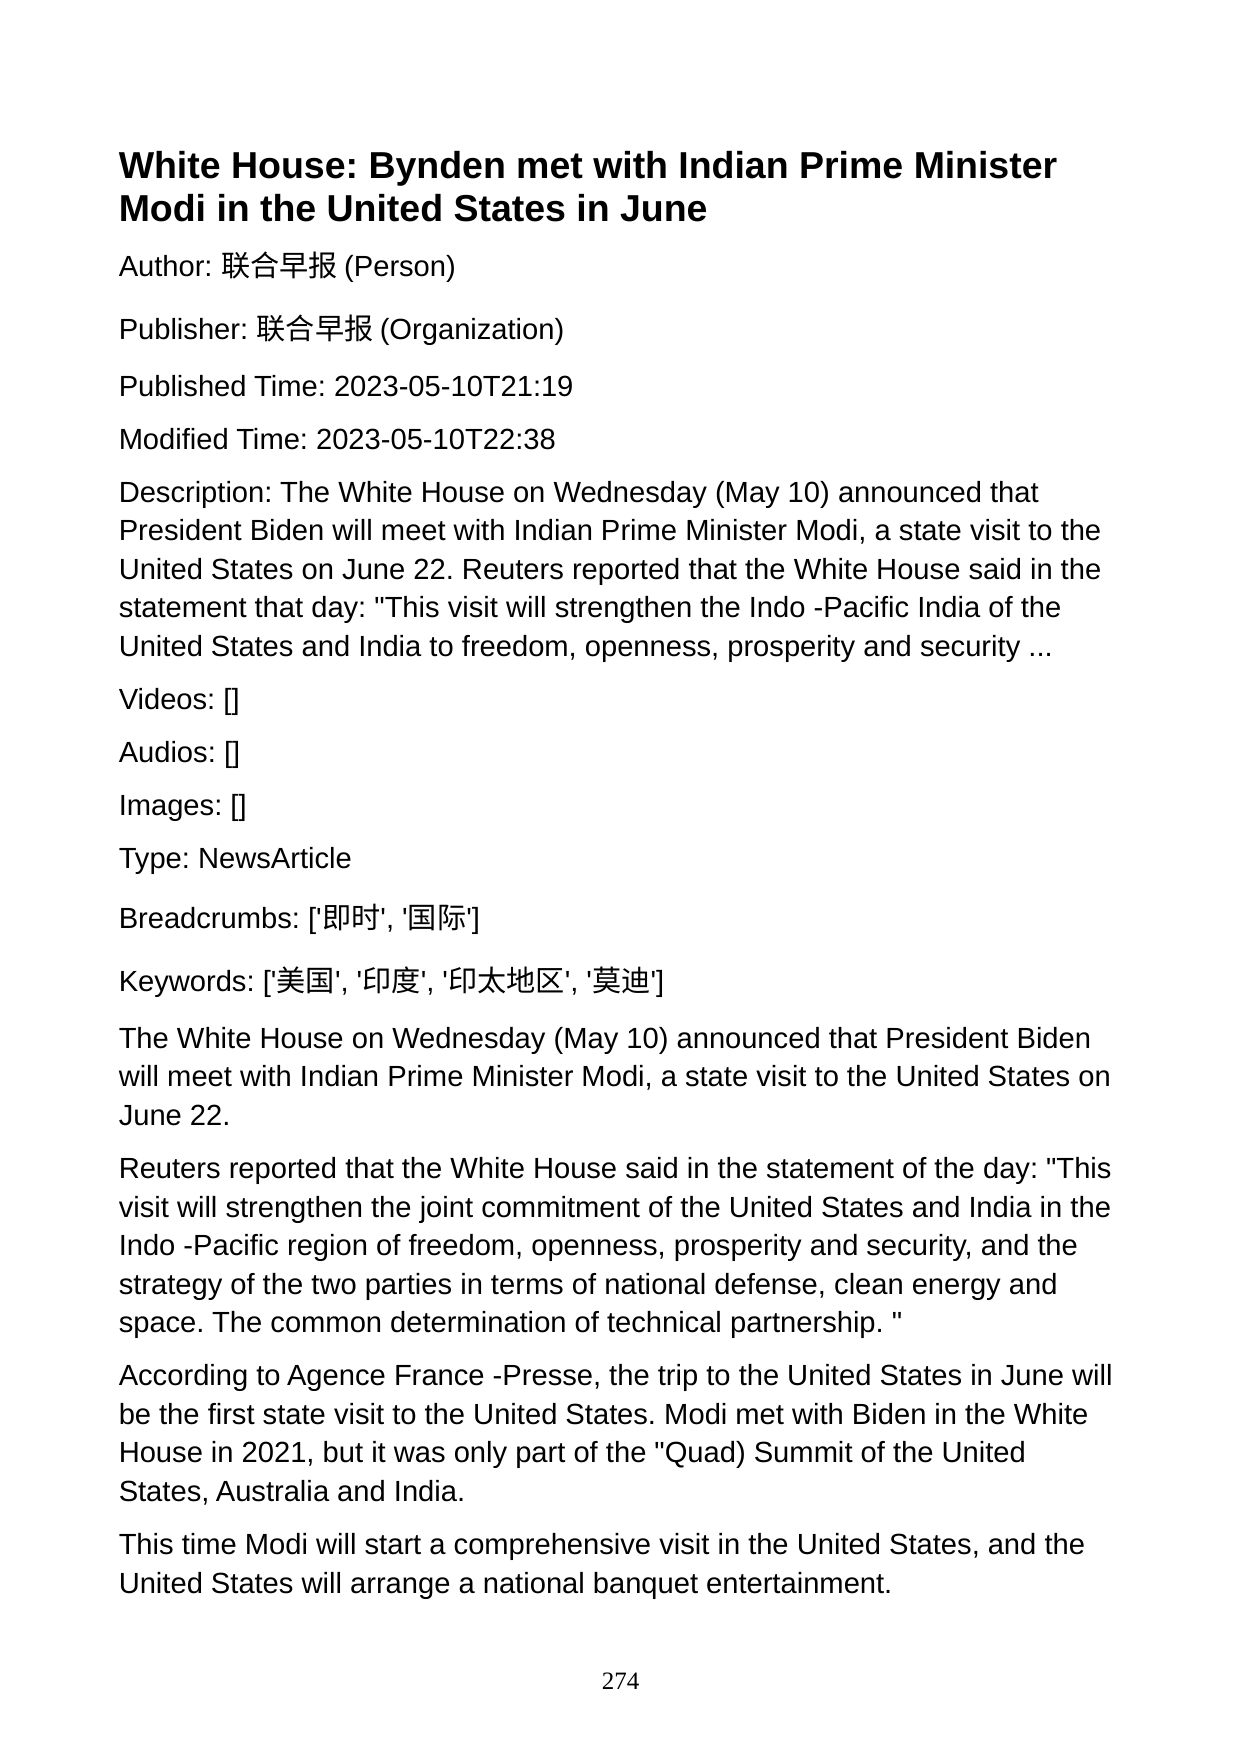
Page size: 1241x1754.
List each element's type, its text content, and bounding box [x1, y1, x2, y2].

text Keywords: ['美国', '印度', '印太地区', '莫迪'] [118, 958, 1122, 1000]
text Reuters reported that the White House said in the statement of the day: "This visit will strengthen the joint commitment of the United States and India in the Indo -Pacific region of freedom, openness, prosperity and security, and the strategy of the two parties in terms of national defense, clean energy and space. The common determination of technical partnership. " [118, 1151, 1122, 1339]
text Breadcrumbs: ['即时', '国际'] [118, 894, 1122, 937]
text Videos: [] [118, 682, 1122, 716]
text Modified Time: 2023-05-10T22:38 [118, 422, 1122, 455]
text Author: 联合早报 (Person) [118, 242, 1122, 284]
text Publisher: 联合早报 (Organization) [118, 305, 1122, 348]
text The White House on Wednesday (May 10) announced that President Biden will meet with Indian Prime Minister Modi, a state visit to the United States on June 22. [118, 1021, 1122, 1131]
subtitle White House: Bynden met with Indian Prime Minister Modi in the United States in June [118, 143, 1122, 230]
text Description: The White House on Wednesday (May 10) announced that President Biden will meet with Indian Prime Minister Modi, a state visit to the United States on June 22. Reuters reported that the White House said in the statement that day: "This visit will strengthen the Indo -Pacific India of the United States and India to freedom, openness, prosperity and security ... [118, 475, 1122, 662]
text Type: NewsArticle [118, 841, 1122, 875]
text According to Agence France -Presse, the trip to the United States in June will be the first state visit to the United States. Modi met with Biden in the White House in 2021, but it was only part of the "Quad) Summit of the United States, Australia and India. [118, 1358, 1122, 1507]
text Images: [] [118, 788, 1122, 822]
text Published Time: 2023-05-10T21:19 [118, 368, 1122, 402]
text Audios: [] [118, 735, 1122, 769]
text This time Modi will start a comprehensive visit in the United States, and the United States will arrange a national banquet entertainment. [118, 1527, 1122, 1599]
